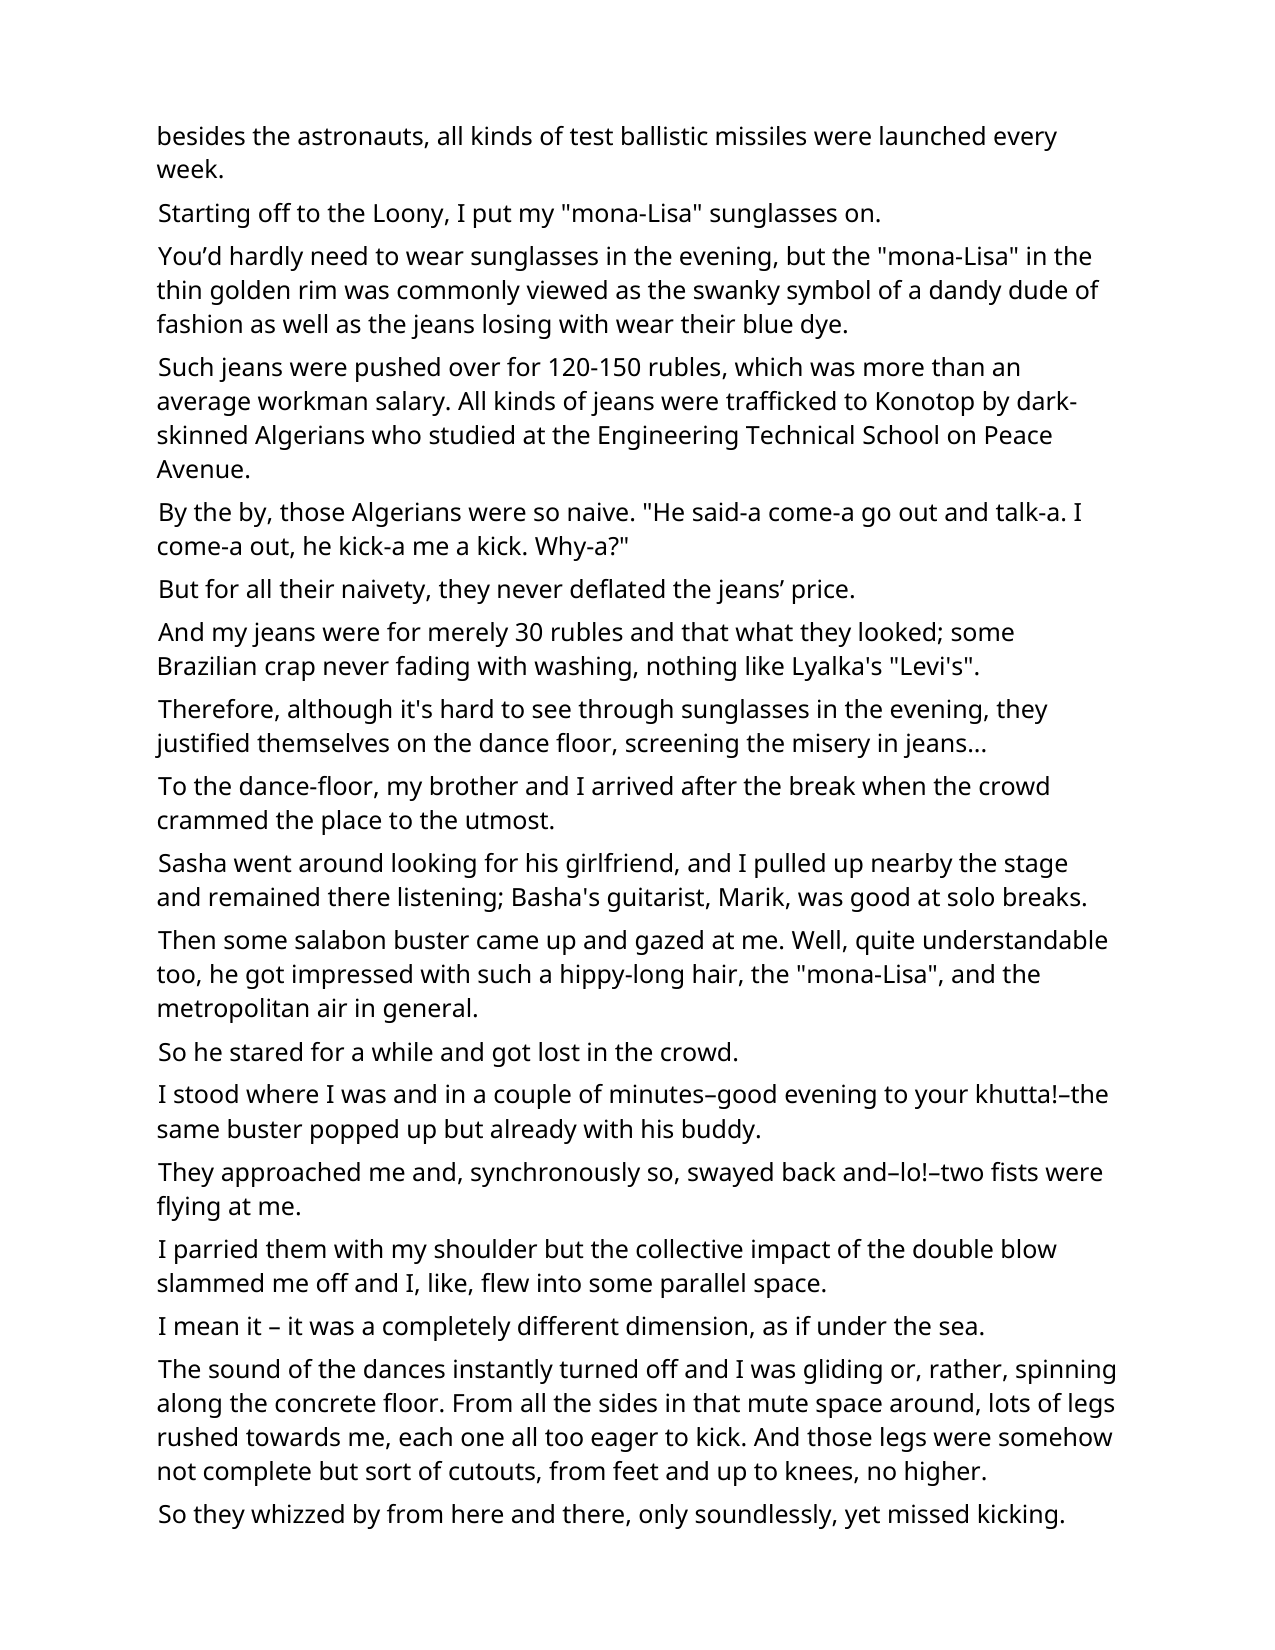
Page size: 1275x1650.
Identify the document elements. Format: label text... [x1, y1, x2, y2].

text By the by, those Algerians were so naive. "He said-a come-a go out and talk-a. I come-a out, he kick-a me a kick. Why-a?" [156, 494, 1118, 563]
text Starting off to the Loony, I put my "mona-Lisa" sunglasses on. [156, 195, 1118, 229]
text But for all their naivety, they never deflated the jeans’ price. [156, 572, 1118, 606]
text I parried them with my shoulder but the collective impact of the double blow slammed me off and I, like, flew into some parallel space. [156, 1231, 1118, 1299]
text They approached me and, synchronously so, swayed back and–lo!–two fists were flying at me. [156, 1154, 1118, 1222]
text I mean it – it was a completely different dimension, as if under the sea. [156, 1308, 1118, 1342]
text Such jeans were pushed over for 120-150 rubles, which was more than an average workman salary. All kinds of jeans were trafficked to Konotop by dark-skinned Algerians who studied at the Engineering Technical School on Peace Avenue. [156, 349, 1118, 486]
text So they whizzed by from here and there, only soundlessly, yet missed kicking. [156, 1497, 1118, 1531]
text The sound of the dances instantly turned off and I was gliding or, rather, spinning along the concrete floor. From all the sides in that mute space around, lots of legs rushed towards me, each one all too eager to kick. And those legs were somehow not complete but sort of cutouts, from feet and up to knees, no higher. [156, 1351, 1118, 1488]
text Sasha went around looking for his girlfriend, and I pulled up nearby the stage and remained there listening; Basha's guitarist, Marik, was good at solo breaks. [156, 846, 1118, 914]
text So he stared for a while and got lost in the crowd. [156, 1034, 1118, 1068]
text And my jeans were for merely 30 rubles and that what they looked; some Brazilian crap never fading with washing, nothing like Lyalka's "Levi's". [156, 615, 1118, 683]
text To the dance-floor, my brother and I arrived after the break when the crowd crammed the place to the utmost. [156, 769, 1118, 837]
text Therefore, although it's hard to see through sunglasses in the evening, they justified themselves on the dance floor, screening the misery in jeans... [156, 692, 1118, 760]
text Then some salabon buster came up and gazed at me. Well, quite understandable too, he got impressed with such a hippy-long hair, the "mona-Lisa", and the metropolitan air in general. [156, 923, 1118, 1025]
text I stood where I was and in a couple of minutes–good evening to your khutta!–the same buster popped up but already with his buddy. [156, 1077, 1118, 1145]
text You’d hardly need to wear sunglasses in the evening, but the "mona-Lisa" in the thin golden rim was commonly viewed as the swanky symbol of a dandy dude of fashion as well as the jeans losing with wear their blue dye. [156, 238, 1118, 340]
text besides the astronauts, all kinds of test ballistic missiles were launched every week. [156, 118, 1118, 186]
